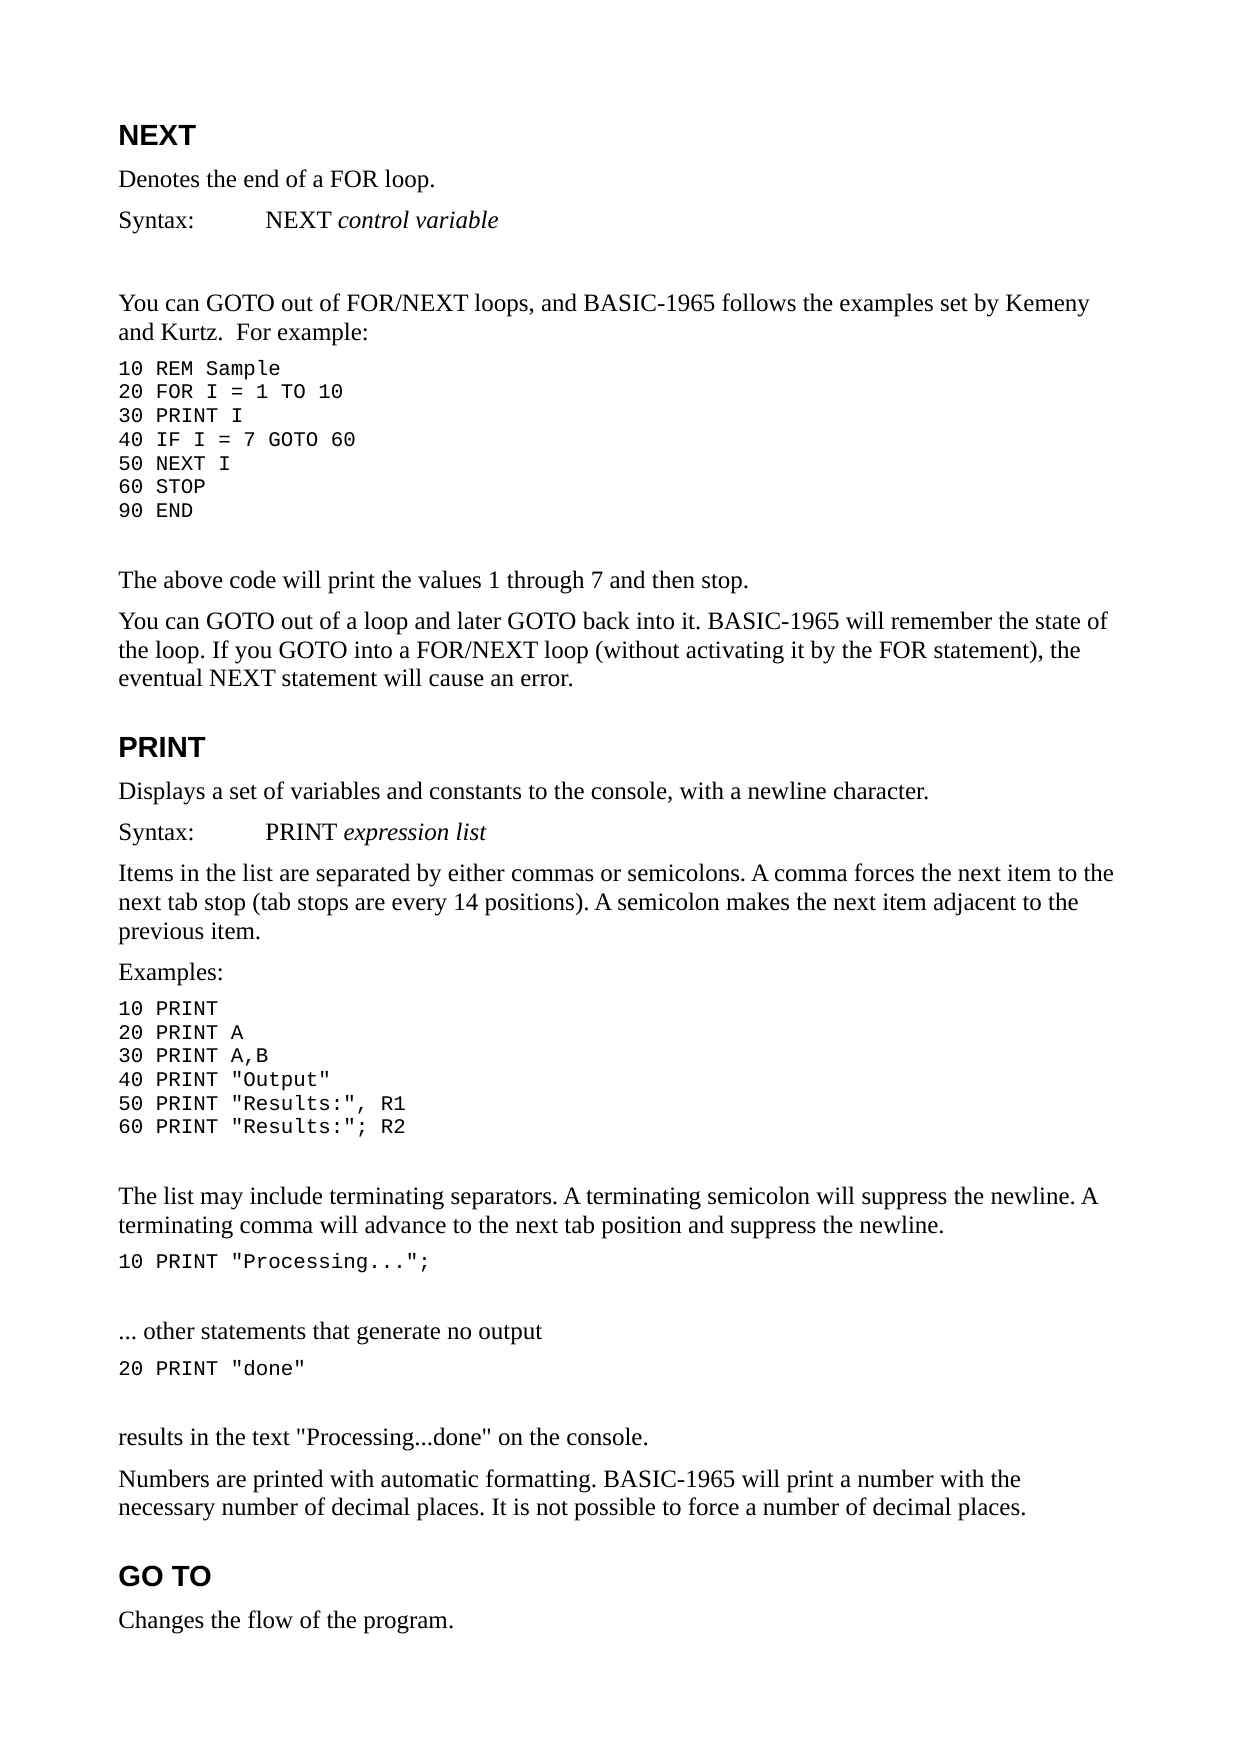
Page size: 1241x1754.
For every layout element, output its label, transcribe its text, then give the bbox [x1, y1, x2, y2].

text Displays a set of variables and constants to the console, with a newline character. [118, 776, 1122, 804]
text 30 PRINT I [118, 405, 1122, 429]
subtitle PRINT [118, 730, 1122, 763]
text The list may include terminating separators. A terminating semicolon will suppress the newline. A terminating comma will advance to the next tab position and suppress the newline. [118, 1181, 1122, 1239]
text 20 PRINT "done" [118, 1357, 1122, 1381]
text ... other statements that generate no output [118, 1316, 1122, 1345]
text 10 PRINT "Processing..."; [118, 1251, 1122, 1275]
text Numbers are printed with automatic formatting. BASIC-1965 will print a number with the necessary number of decimal places. It is not possible to force a number of decimal places. [118, 1464, 1122, 1521]
text 20 PRINT A [118, 1022, 1122, 1046]
text results in the text "Processing...done" on the console. [118, 1422, 1122, 1451]
text 60 STOP [118, 476, 1122, 500]
text Syntax: NEXT control variable [118, 205, 1122, 234]
text 20 FOR I = 1 TO 10 [118, 382, 1122, 405]
text 90 END [118, 500, 1122, 523]
text Changes the flow of the program. [118, 1605, 1122, 1633]
text 50 PRINT "Results:", R1 [118, 1093, 1122, 1116]
subtitle NEXT [118, 118, 1122, 152]
text 30 PRINT A,B [118, 1046, 1122, 1069]
text 10 REM Sample [118, 358, 1122, 382]
text Denotes the end of a FOR loop. [118, 164, 1122, 193]
text Syntax: PRINT expression list [118, 817, 1122, 846]
text Items in the list are separated by either commas or semicolons. A comma forces the next item to the next tab stop (tab stops are every 14 positions). A semicolon makes the next item adjacent to the previous item. [118, 858, 1122, 944]
text 10 PRINT [118, 998, 1122, 1022]
text The above code will print the values 1 through 7 and then stop. [118, 565, 1122, 593]
subtitle GO TO [118, 1559, 1122, 1592]
text 40 IF I = 7 GOTO 60 [118, 429, 1122, 452]
text 50 NEXT I [118, 452, 1122, 476]
text 40 PRINT "Output" [118, 1069, 1122, 1093]
text Examples: [118, 957, 1122, 986]
text 60 PRINT "Results:"; R2 [118, 1116, 1122, 1140]
text You can GOTO out of FOR/NEXT loops, and BASIC-1965 follows the examples set by Kemeny and Kurtz. For example: [118, 288, 1122, 345]
text You can GOTO out of a loop and later GOTO back into it. BASIC-1965 will remember the state of the loop. If you GOTO into a FOR/NEXT loop (without activating it by the FOR statement), the eventual NEXT statement will cause an error. [118, 606, 1122, 692]
